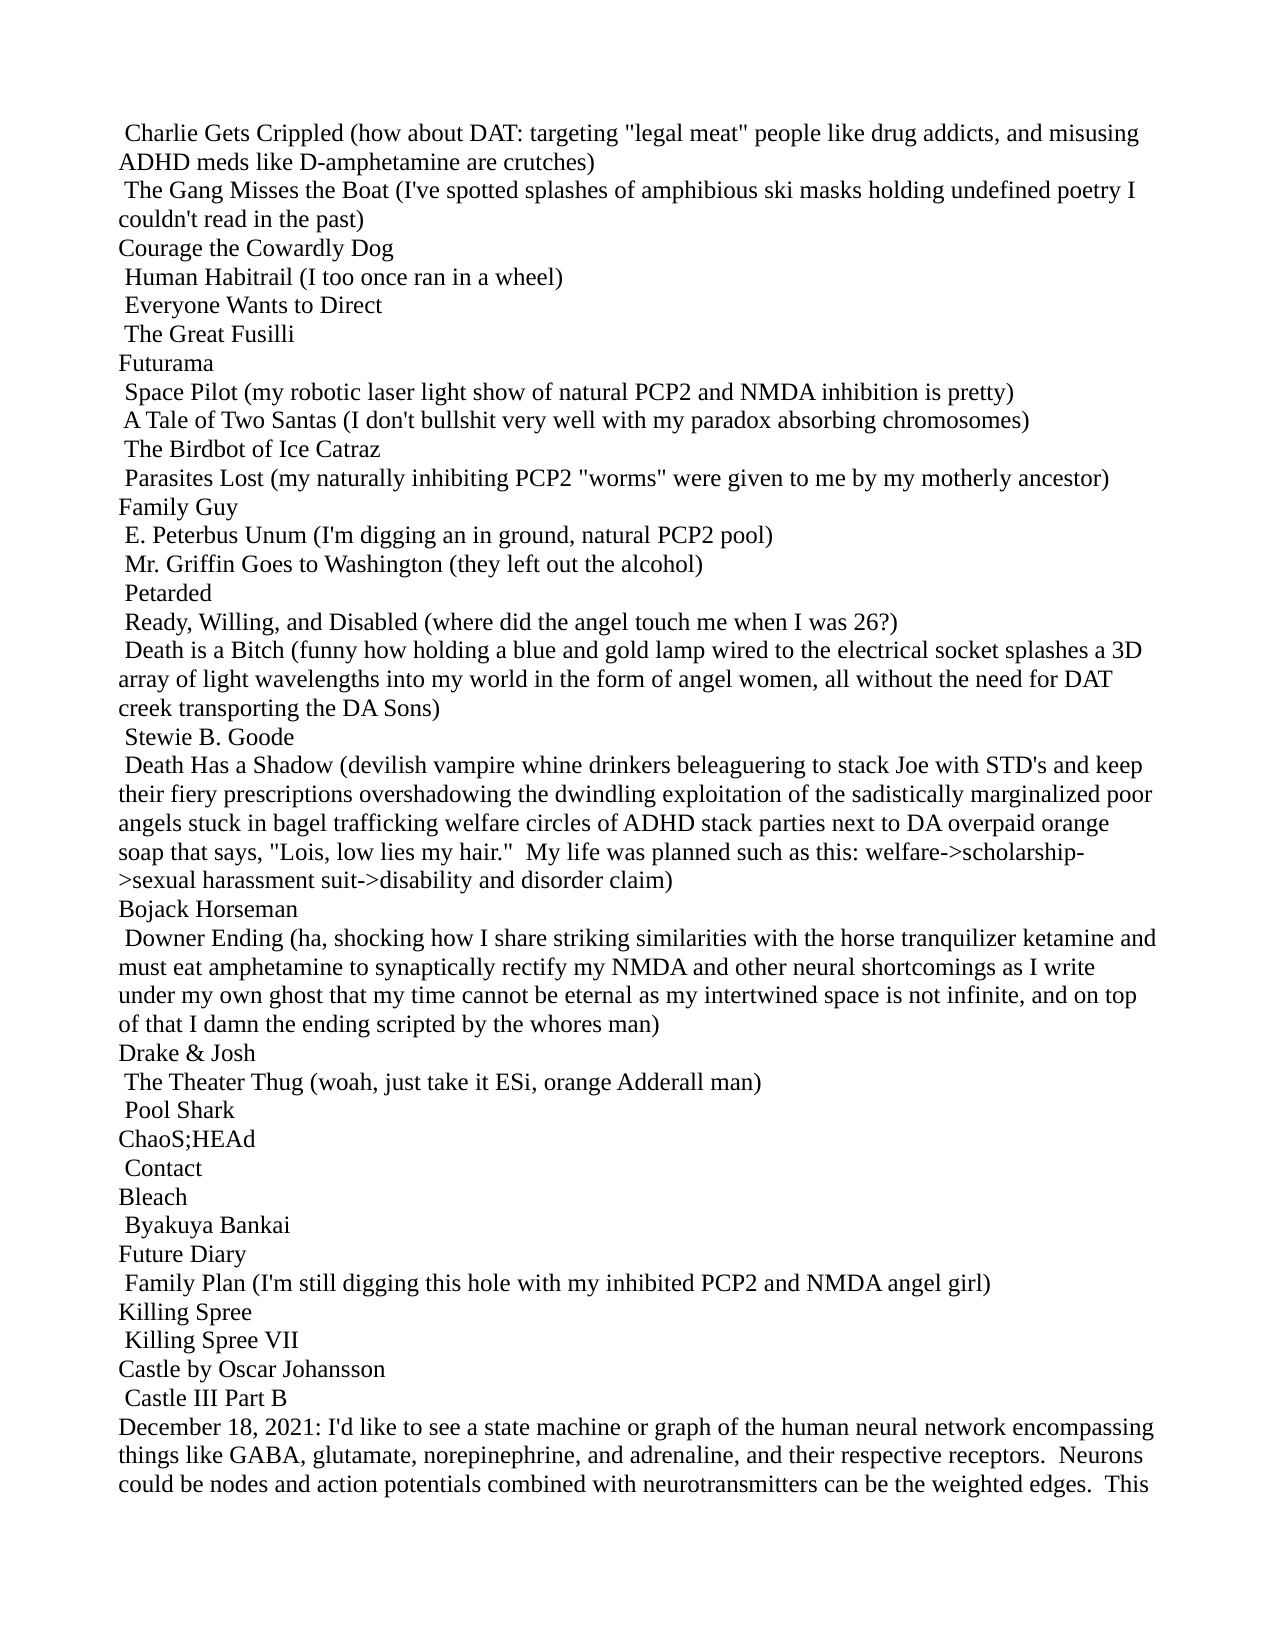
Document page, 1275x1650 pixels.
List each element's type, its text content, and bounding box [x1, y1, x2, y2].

text Space Pilot (my robotic laser light show of natural PCP2 and NMDA inhibition is pretty) [118, 377, 1157, 406]
text E. Peterbus Unum (I'm digging an in ground, natural PCP2 pool) [118, 521, 1157, 549]
text Charlie Gets Crippled (how about DAT: targeting "legal meat" people like drug addicts, and misusing ADHD meds like D-amphetamine are crutches) [118, 118, 1157, 176]
text The Great Fusilli [118, 319, 1157, 348]
text Castle by Oscar Johansson [118, 1354, 1157, 1383]
text Courage the Cowardly Dog [118, 233, 1157, 262]
text Petarded [118, 578, 1157, 607]
text Mr. Griffin Goes to Washington (they left out the alcohol) [118, 549, 1157, 578]
text Family Plan (I'm still digging this hole with my inhibited PCP2 and NMDA angel girl) [118, 1268, 1157, 1297]
text The Gang Misses the Boat (I've spotted splashes of amphibious ski masks holding undefined poetry I couldn't read in the past) [118, 176, 1157, 233]
text Killing Spree [118, 1297, 1157, 1326]
text Pool Shark [118, 1096, 1157, 1124]
text Contact [118, 1153, 1157, 1182]
text Bleach [118, 1182, 1157, 1211]
text Parasites Lost (my naturally inhibiting PCP2 "worms" were given to me by my motherly ancestor) [118, 463, 1157, 492]
text Stewie B. Goode [118, 722, 1157, 751]
text Family Guy [118, 492, 1157, 521]
text ChaoS;HEAd [118, 1124, 1157, 1153]
text Future Diary [118, 1239, 1157, 1268]
text Drake & Josh [118, 1038, 1157, 1067]
text Bojack Horseman [118, 894, 1157, 923]
text The Birdbot of Ice Catraz [118, 434, 1157, 463]
text Human Habitrail (I too once ran in a wheel) [118, 262, 1157, 291]
text Byakuya Bankai [118, 1211, 1157, 1239]
text Everyone Wants to Direct [118, 291, 1157, 319]
text Killing Spree VII [118, 1326, 1157, 1354]
text Death Has a Shadow (devilish vampire whine drinkers beleaguering to stack Joe with STD's and keep their fiery prescriptions overshadowing the dwindling exploitation of the sadistically marginalized poor angels stuck in bagel trafficking welfare circles of ADHD stack parties next to DA overpaid orange soap that says, "Lois, low lies my hair." My life was planned such as this: welfare->scholarship->sexual harassment suit->disability and disorder claim) [118, 751, 1157, 894]
text Futurama [118, 348, 1157, 377]
text December 18, 2021: I'd like to see a state machine or graph of the human neural network encompassing things like GABA, glutamate, norepinephrine, and adrenaline, and their respective receptors. Neurons could be nodes and action potentials combined with neurotransmitters can be the weighted edges. This [118, 1412, 1157, 1498]
text A Tale of Two Santas (I don't bullshit very well with my paradox absorbing chromosomes) [118, 406, 1157, 434]
text Ready, Willing, and Disabled (where did the angel touch me when I was 26?) [118, 607, 1157, 636]
text Death is a Bitch (funny how holding a blue and gold lamp wired to the electrical socket splashes a 3D array of light wavelengths into my world in the form of angel women, all without the need for DAT creek transporting the DA Sons) [118, 636, 1157, 722]
text Downer Ending (ha, shocking how I share striking similarities with the horse tranquilizer ketamine and must eat amphetamine to synaptically rectify my NMDA and other neural shortcomings as I write under my own ghost that my time cannot be eternal as my intertwined space is not infinite, and on top of that I damn the ending scripted by the whores man) [118, 923, 1157, 1038]
text The Theater Thug (woah, just take it ESi, orange Adderall man) [118, 1067, 1157, 1096]
text Castle III Part B [118, 1383, 1157, 1412]
